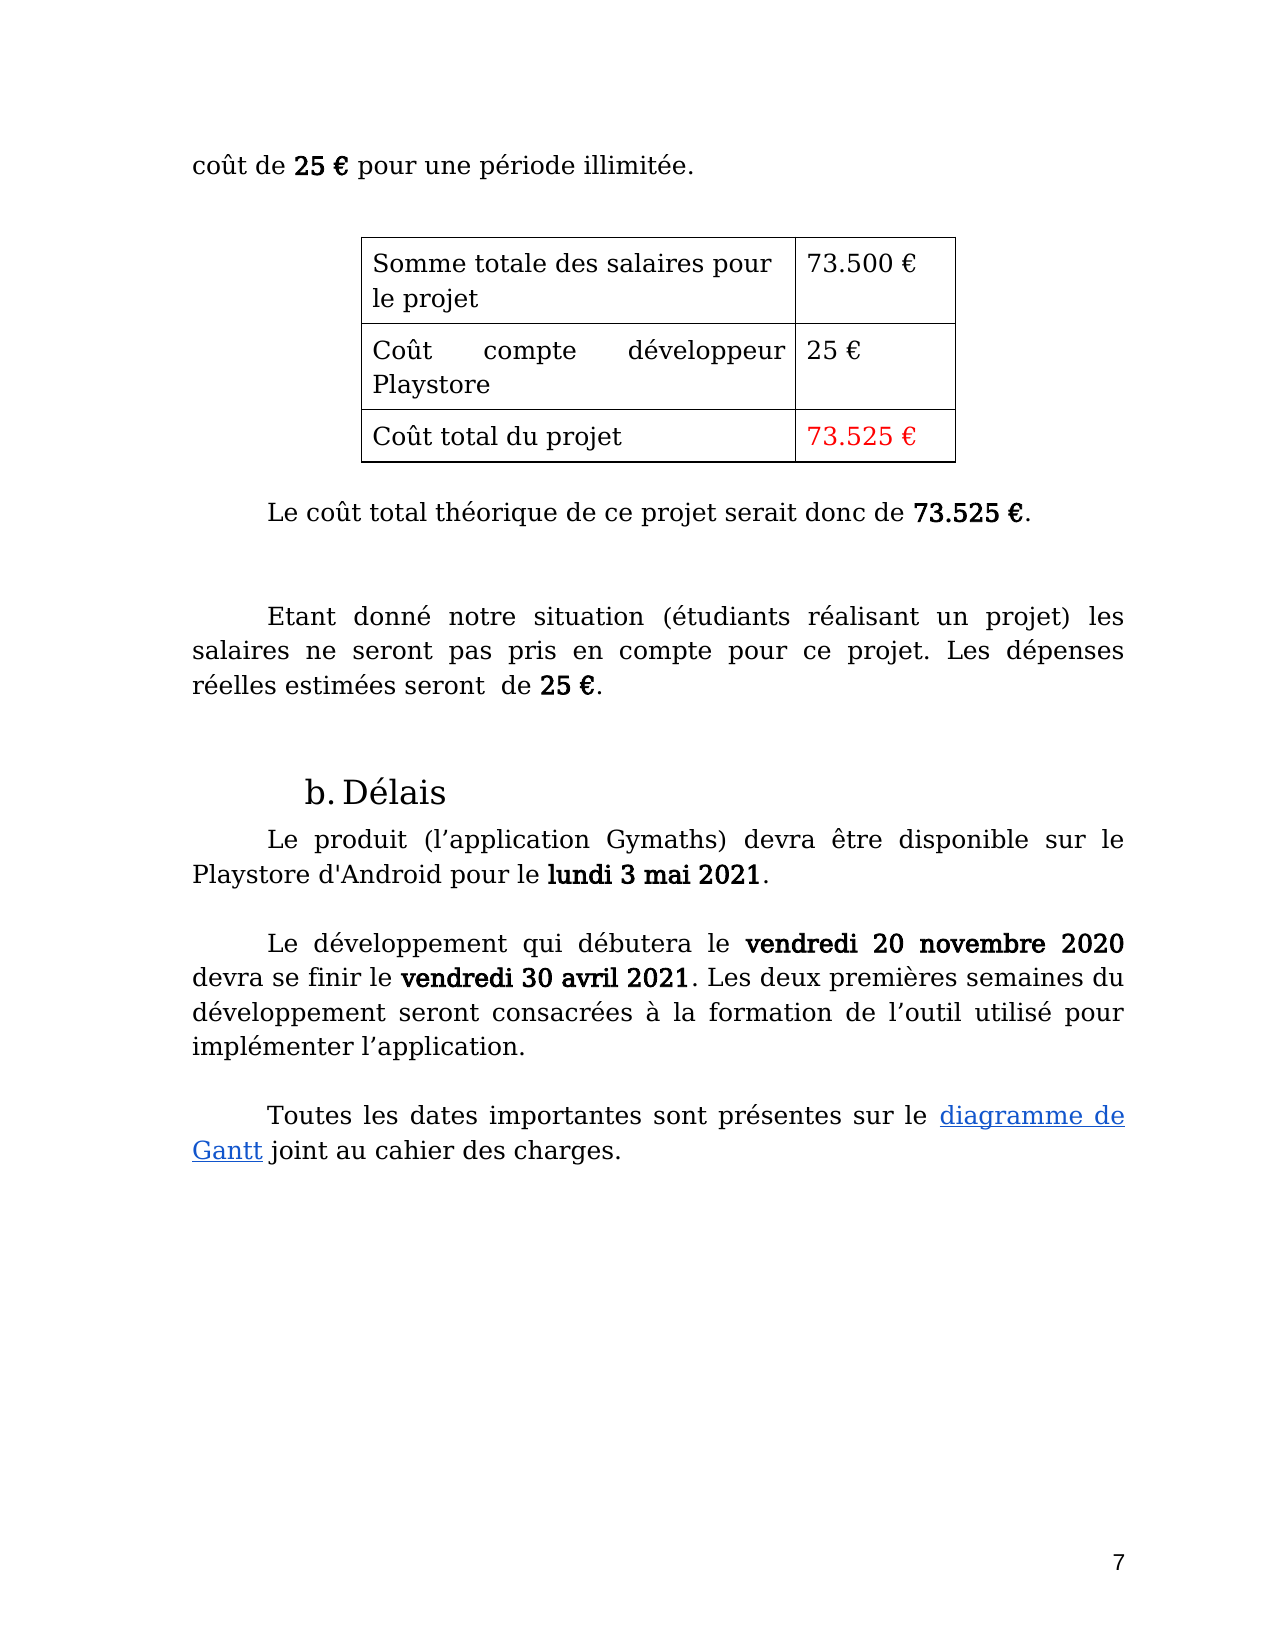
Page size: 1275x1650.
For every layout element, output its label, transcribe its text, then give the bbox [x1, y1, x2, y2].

table_cell 25 € [796, 324, 955, 409]
subtitle Délais [304, 771, 1125, 811]
table_cell 73.500 € [796, 238, 955, 323]
table_header [362, 185, 796, 237]
table_cell Somme totale des salaires pour le projet [362, 238, 795, 323]
text Le produit (l’application Gymaths) devra être disponible sur le Playstore d'Android pour le lundi 3 mai 2021. [192, 824, 1125, 888]
text Le développement qui débutera le vendredi 20 novembre 2020 devra se finir le vendredi 30 avril 2021. Les deux premières semaines du développement seront consacrées à la formation de l’outil utilisé pour implémenter l’application. [192, 927, 1125, 1061]
table_cell Coût compte développeur Playstore [362, 324, 795, 409]
text coût de 25 € pour une période illimitée. [192, 150, 1125, 180]
text Toutes les dates importantes sont présentes sur le diagramme de Gantt joint au cahier des charges. [192, 1100, 1125, 1164]
table_cell Coût total du projet [362, 410, 795, 461]
text Etant donné notre situation (étudiants réalisant un projet) les salaires ne seront pas pris en compte pour ce projet. Les dépenses réelles estimées seront de 25 €. [192, 600, 1125, 699]
table_cell 73.525 € [796, 410, 955, 461]
text Le coût total théorique de ce projet serait donc de 73.525 €. [192, 497, 1125, 527]
table_header [796, 185, 955, 237]
